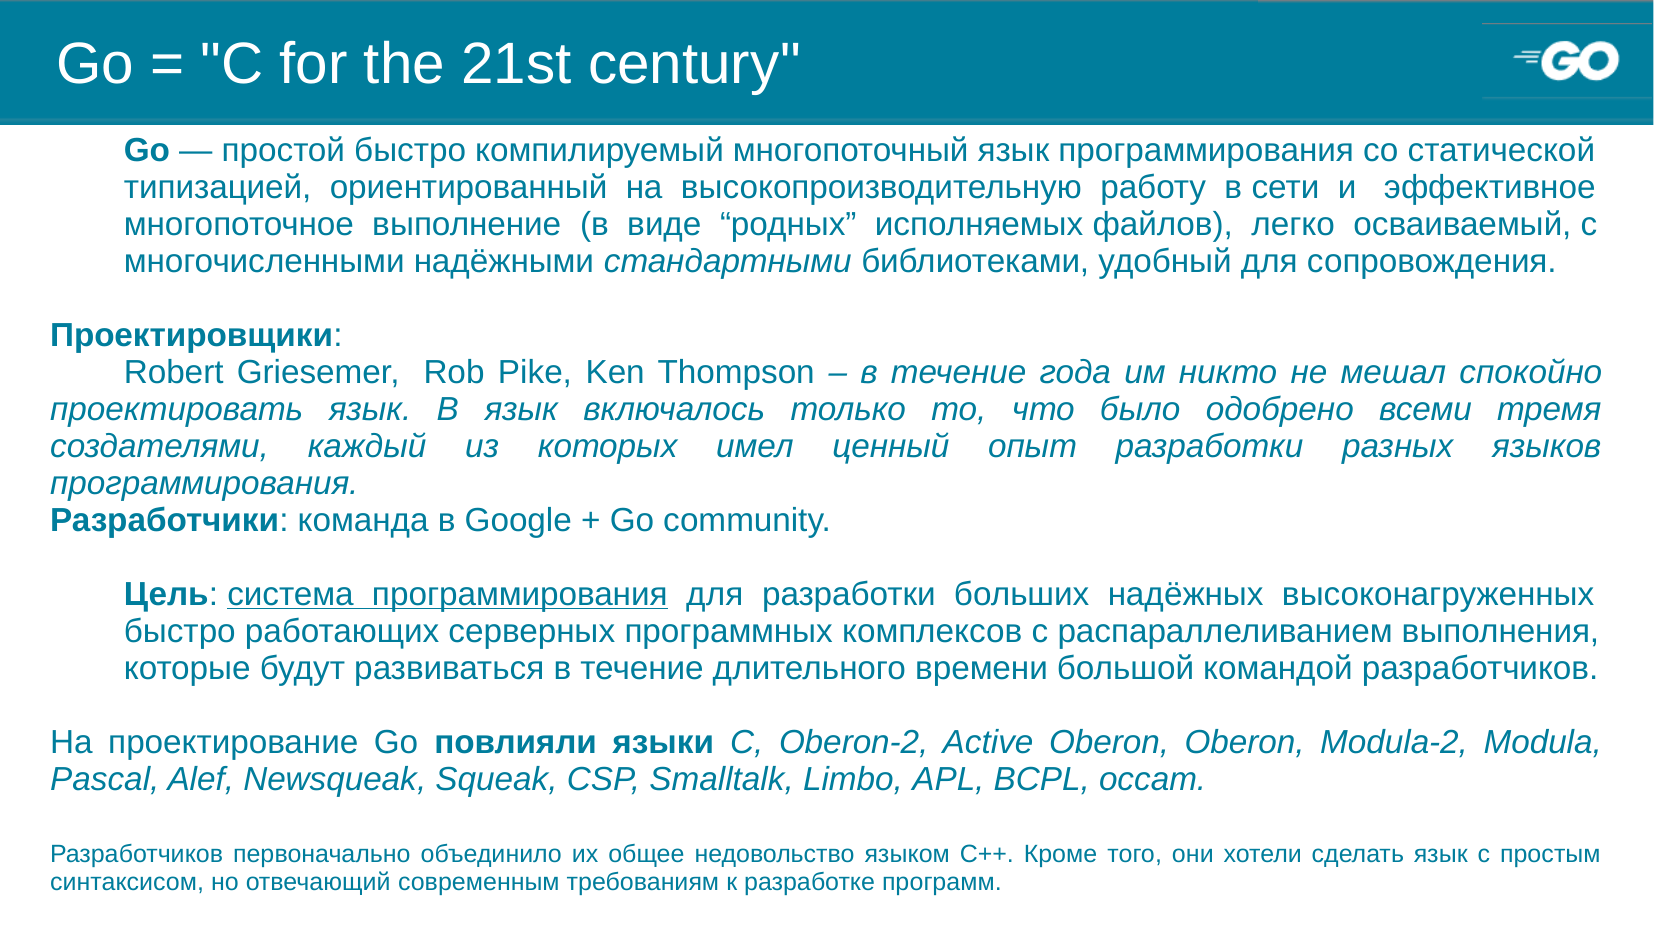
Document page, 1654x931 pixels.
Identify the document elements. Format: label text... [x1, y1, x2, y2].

text_box Go = "C for the 21st century" [41, 23, 1495, 104]
picture [1542, 41, 1619, 81]
text_box Go — простой быстро компилируемый многопоточный язык программирования со статической типизацией, ориентированный на высокопроизводительную работу в сети и эффективное многопоточное выполнение (в виде “родных” исполняемых файлов), легко осваиваемый, с многочисленными надёжными стандартными библиотеками, удобный для сопровождения. Проектировщики: Robert Griesemer, Rob Pike, Ken Thompson – в течение года им никто не мешал спокойно проектировать язык. В язык включалось только то, что было одобрено всеми тремя создателями, каждый из которых имел ценный опыт разработки разных языков программирования. Разработчики: команда в Google + Go community. Цель: система программирования для разработки больших надёжных высоконагруженных быстро работающих серверных программных комплексов с распараллеливанием выполнения, которые будут развиваться в течение длительного времени большой командой разработчиков. На проектирование Go повлияли языки C, Oberon-2, Active Oberon, Oberon, Modula-2, Modula, Pascal, Alef, Newsqueak, Squeak, CSP, Smalltalk, Limbo, APL, BCPL, occam. Разработчиков первоначально объединило их общее недовольство языком C++. Кроме того, они хотели сделать язык с простым синтаксисом, но отвечающий современным требованиям к разработке программ. [35, 124, 1619, 904]
